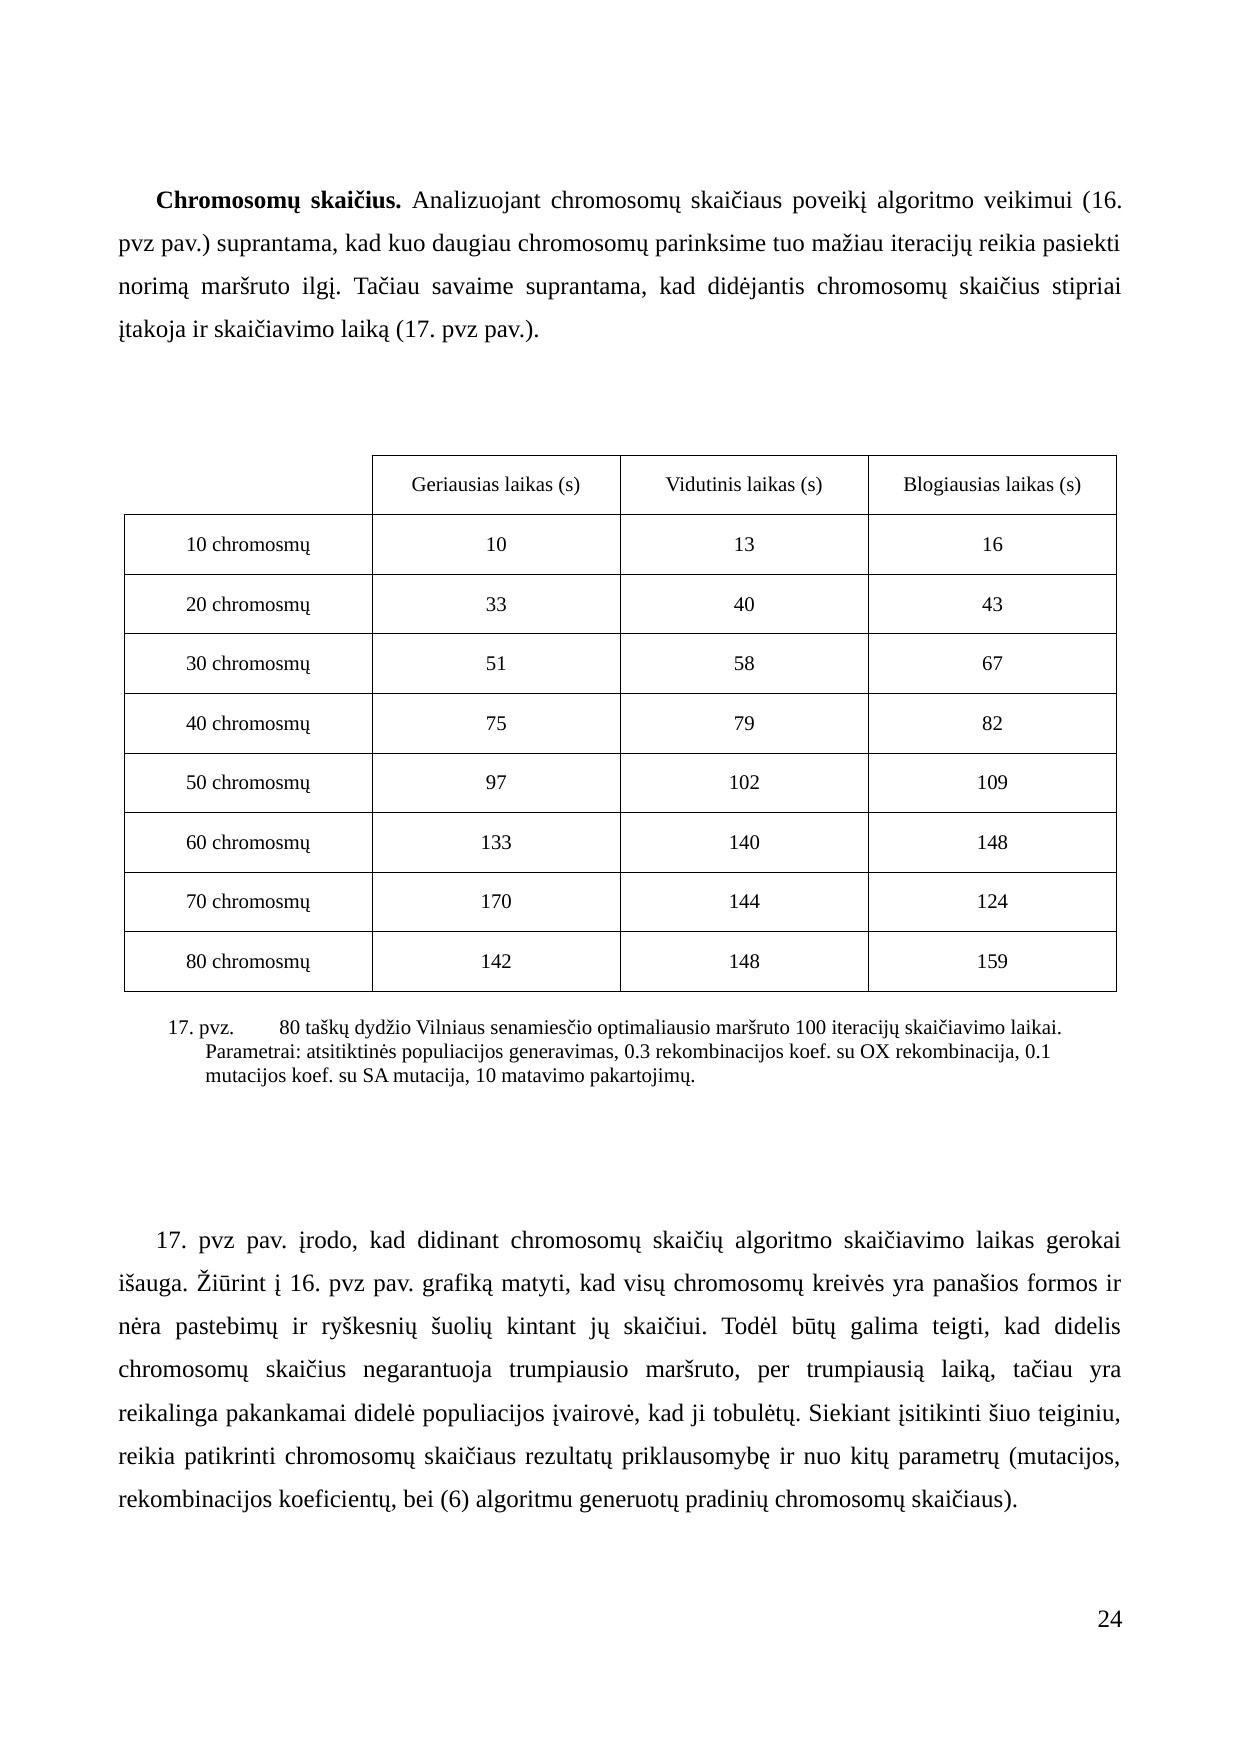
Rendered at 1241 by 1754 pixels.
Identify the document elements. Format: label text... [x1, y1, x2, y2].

table_cell 70 chromosmų [125, 873, 372, 931]
table_header Vidutinis laikas (s) [621, 456, 868, 514]
table_cell 13 [621, 515, 868, 574]
table_cell 148 [869, 813, 1116, 872]
table_cell 50 chromosmų [125, 754, 372, 812]
table_cell 40 [621, 575, 868, 633]
table_cell 10 chromosmų [125, 515, 372, 574]
table_cell 80 chromosmų [125, 932, 372, 991]
table_cell 170 [373, 873, 620, 931]
text Chromosomų skaičius. Analizuojant chromosomų skaičiaus poveikį algoritmo veikimui (16 pav.) suprantama, kad kuo daugiau chromosomų parinksime tuo mažiau iteracijų reikia pasiekti norimą maršruto ilgį. Tačiau savaime suprantama, kad didėjantis chromosomų skaičius stipriai įtakoja ir skaičiavimo laiką (17 pav.). [118, 185, 1122, 343]
table_cell 124 [869, 873, 1116, 931]
table_cell 33 [373, 575, 620, 633]
table_cell 140 [621, 813, 868, 872]
table_cell 20 chromosmų [125, 575, 372, 633]
table_cell 144 [621, 873, 868, 931]
table_cell 30 chromosmų [125, 634, 372, 693]
table_cell 148 [621, 932, 868, 991]
table_cell 75 [373, 694, 620, 752]
table_cell 67 [869, 634, 1116, 693]
table_cell 58 [621, 634, 868, 693]
table_cell 10 [373, 515, 620, 574]
table_cell 109 [869, 754, 1116, 812]
table_cell 159 [869, 932, 1116, 991]
table_header Geriausias laikas (s) [373, 456, 620, 514]
table_cell 133 [373, 813, 620, 872]
table_header [118, 449, 1122, 997]
table_cell 97 [373, 754, 620, 812]
table_cell 80 taškų dydžio Vilniaus senamiesčio optimaliausio maršruto 100 iteracijų skaičiavimo laikai. Parametrai: atsitiktinės populiacijos generavimas, 0.3 rekombinacijos koef. su OX rekombinacija, 0.1 mutacijos koef. su SA mutacija, 10 matavimo pakartojimų. [118, 997, 1122, 1105]
table_cell 142 [373, 932, 620, 991]
table_cell 40 chromosmų [125, 694, 372, 752]
table_cell 102 [621, 754, 868, 812]
table_cell 51 [373, 634, 620, 693]
text 17 pav. įrodo, kad didinant chromosomų skaičių algoritmo skaičiavimo laikas gerokai išauga. Žiūrint į 16 pav. grafiką matyti, kad visų chromosomų kreivės yra panašios formos ir nėra pastebimų ir ryškesnių šuolių kintant jų skaičiui. Todėl būtų galima teigti, kad didelis chromosomų skaičius negarantuoja trumpiausio maršruto, per trumpiausią laiką, tačiau yra reikalinga pakankamai didelė populiacijos įvairovė, kad ji tobulėtų. Siekiant įsitikinti šiuo teiginiu, reikia patikrinti chromosomų skaičiaus rezultatų priklausomybę ir nuo kitų parametrų (mutacijos, rekombinacijos koeficientų, bei (6) algoritmu generuotų pradinių chromosomų skaičiaus). [118, 1225, 1122, 1513]
table_cell 43 [869, 575, 1116, 633]
table_cell 82 [869, 694, 1116, 752]
table_header Blogiausias laikas (s) [869, 456, 1116, 514]
table_cell 79 [621, 694, 868, 752]
table_header [124, 455, 372, 514]
table_cell 60 chromosmų [125, 813, 372, 872]
table_cell 16 [869, 515, 1116, 574]
